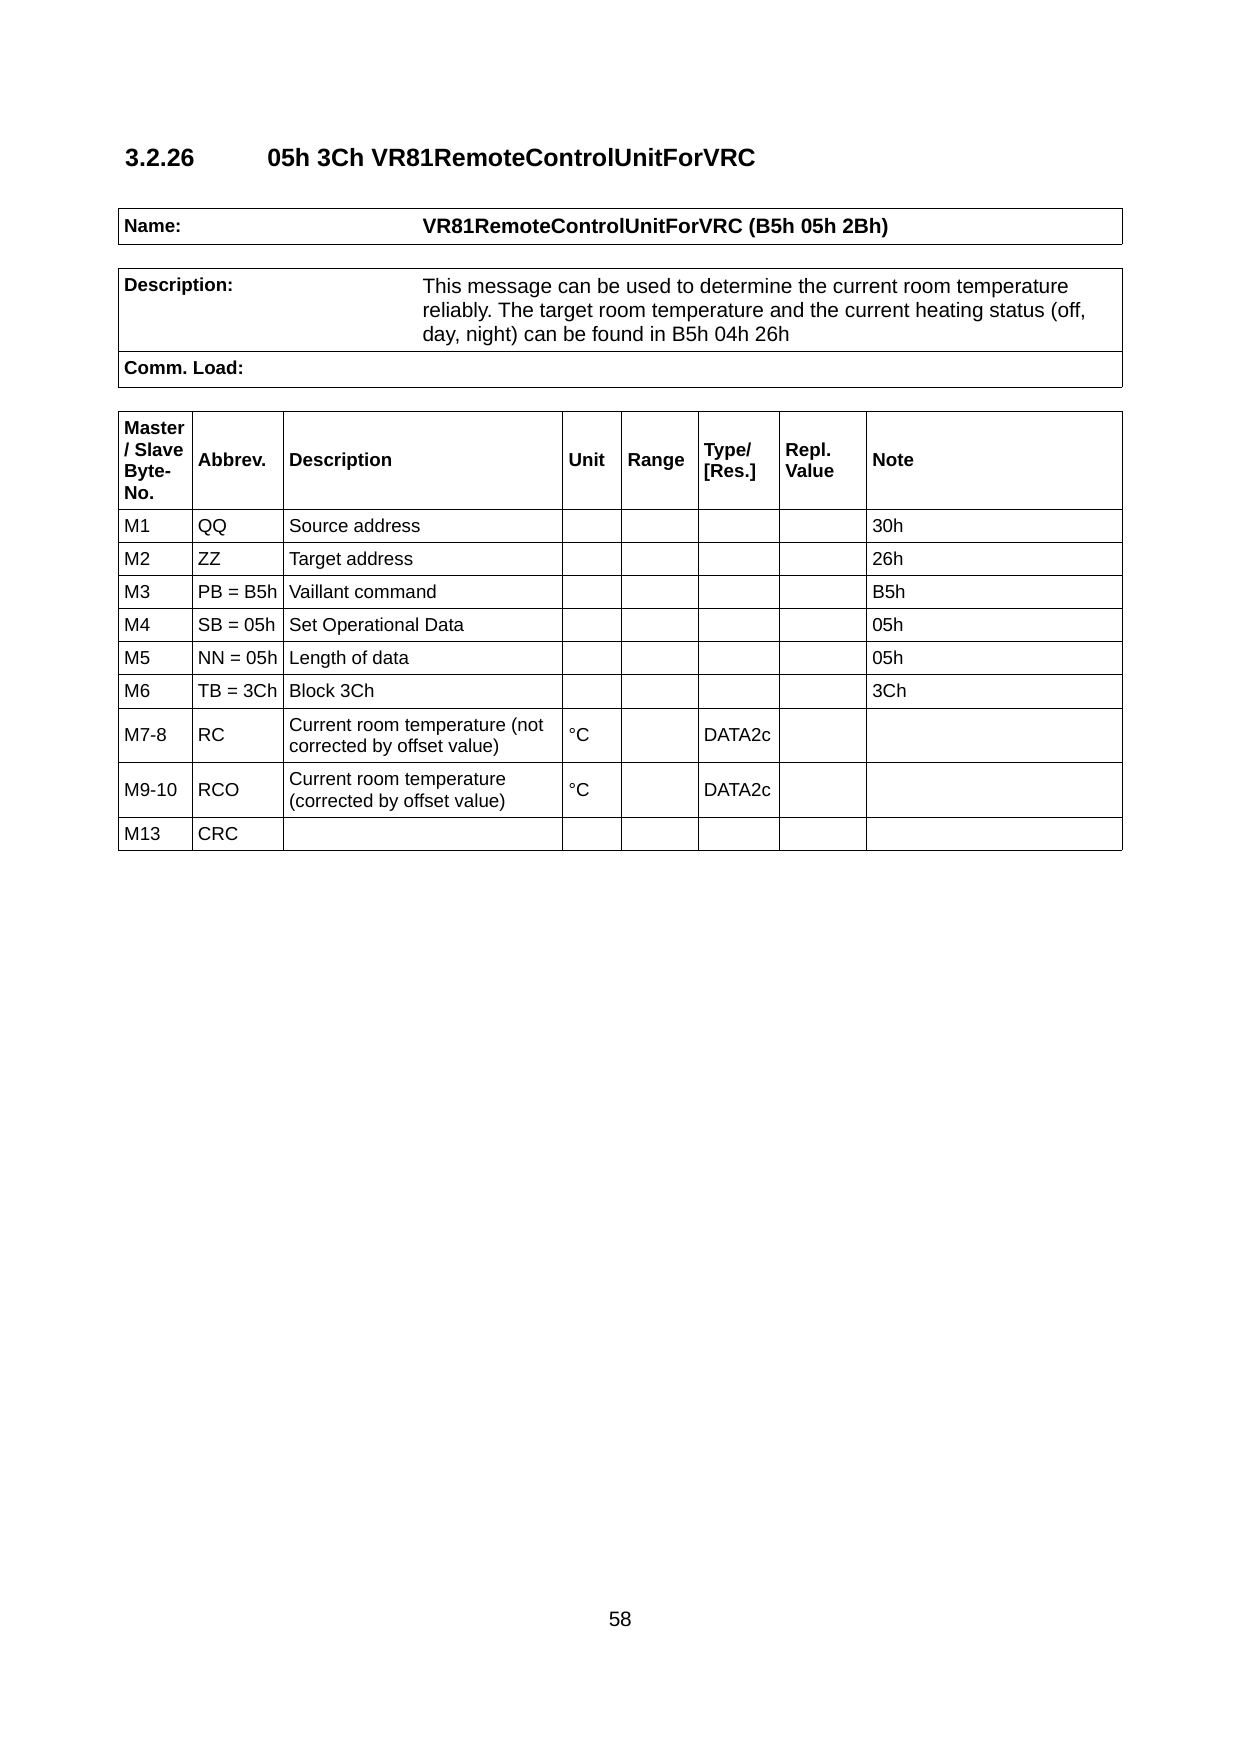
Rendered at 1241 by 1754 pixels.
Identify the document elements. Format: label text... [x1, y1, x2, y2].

table_cell TB = 3Ch [193, 675, 283, 707]
table_cell [699, 543, 779, 575]
table_cell [780, 510, 866, 542]
table_cell [780, 675, 866, 707]
table_cell [563, 642, 621, 674]
table_header Description: [119, 269, 416, 351]
table_cell [563, 675, 621, 707]
table_cell [563, 510, 621, 542]
table_cell PB = B5h [193, 576, 283, 608]
table_cell DATA2c [699, 763, 779, 817]
subtitle 05h 3Ch VR81RemoteControlUnitForVRC [118, 143, 1122, 172]
table_cell RCO [193, 763, 283, 817]
table_cell M9-10 [119, 763, 192, 817]
table_cell [867, 818, 1122, 850]
table_cell [622, 609, 698, 641]
table_cell DATA2c [699, 709, 779, 762]
table_cell ZZ [193, 543, 283, 575]
table_cell 26h [867, 543, 1122, 575]
table_cell Target address [284, 543, 562, 575]
table_cell [622, 510, 698, 542]
table_cell [780, 642, 866, 674]
table_cell °C [563, 709, 621, 762]
table_cell Set Operational Data [284, 609, 562, 641]
table_cell M4 [119, 609, 192, 641]
table_cell 30h [867, 510, 1122, 542]
table_cell [867, 709, 1122, 762]
table_cell QQ [193, 510, 283, 542]
table_cell [622, 642, 698, 674]
table_cell [699, 510, 779, 542]
table_cell [622, 709, 698, 762]
table_header Range [622, 412, 698, 509]
table_cell NN = 05h [193, 642, 283, 674]
table_header VR81RemoteControlUnitForVRC (B5h 05h 2Bh) [416, 209, 1122, 244]
table_cell Source address [284, 510, 562, 542]
table_cell M2 [119, 543, 192, 575]
table_cell °C [563, 763, 621, 817]
table_header Master/ Slave Byte-No. [119, 412, 192, 509]
table_cell M3 [119, 576, 192, 608]
table_cell [622, 576, 698, 608]
table_cell B5h [867, 576, 1122, 608]
table_cell [780, 609, 866, 641]
table_cell [780, 543, 866, 575]
table_header Name: [119, 209, 416, 244]
table_header Repl. Value [780, 412, 866, 509]
table_cell [699, 642, 779, 674]
table_cell Current room temperature (corrected by offset value) [284, 763, 562, 817]
table_cell [416, 352, 1122, 387]
table_cell Length of data [284, 642, 562, 674]
table_cell M13 [119, 818, 192, 850]
table_cell 05h [867, 609, 1122, 641]
table_cell [563, 609, 621, 641]
table_cell 3Ch [867, 675, 1122, 707]
table_cell [622, 543, 698, 575]
table_cell [622, 763, 698, 817]
table_cell [563, 818, 621, 850]
table_cell [780, 763, 866, 817]
table_cell [699, 576, 779, 608]
table_cell M1 [119, 510, 192, 542]
table_cell RC [193, 709, 283, 762]
table_cell [563, 543, 621, 575]
table_cell [699, 609, 779, 641]
table_header Abbrev. [193, 412, 283, 509]
table_cell [867, 763, 1122, 817]
table_cell M5 [119, 642, 192, 674]
table_cell Current room temperature (not corrected by offset value) [284, 709, 562, 762]
table_cell CRC [193, 818, 283, 850]
table_header This message can be used to determine the current room temperature reliably. The target room temperature and the current heating status (off, day, night) can be found in B5h 04h 26h [416, 269, 1122, 351]
table_cell [622, 818, 698, 850]
table_header Unit [563, 412, 621, 509]
table_cell SB = 05h [193, 609, 283, 641]
table_cell M7-8 [119, 709, 192, 762]
table_cell [284, 818, 562, 850]
table_cell M6 [119, 675, 192, 707]
table_cell Comm. Load: [119, 352, 416, 387]
table_cell Block 3Ch [284, 675, 562, 707]
table_cell [780, 709, 866, 762]
table_cell [563, 576, 621, 608]
table_cell [622, 675, 698, 707]
table_cell 05h [867, 642, 1122, 674]
table_cell Vaillant command [284, 576, 562, 608]
table_header Type/ [Res.] [699, 412, 779, 509]
table_header Description [284, 412, 562, 509]
table_cell [780, 576, 866, 608]
table_cell [699, 675, 779, 707]
table_cell [780, 818, 866, 850]
table_cell [699, 818, 779, 850]
table_header Note [867, 412, 1122, 509]
